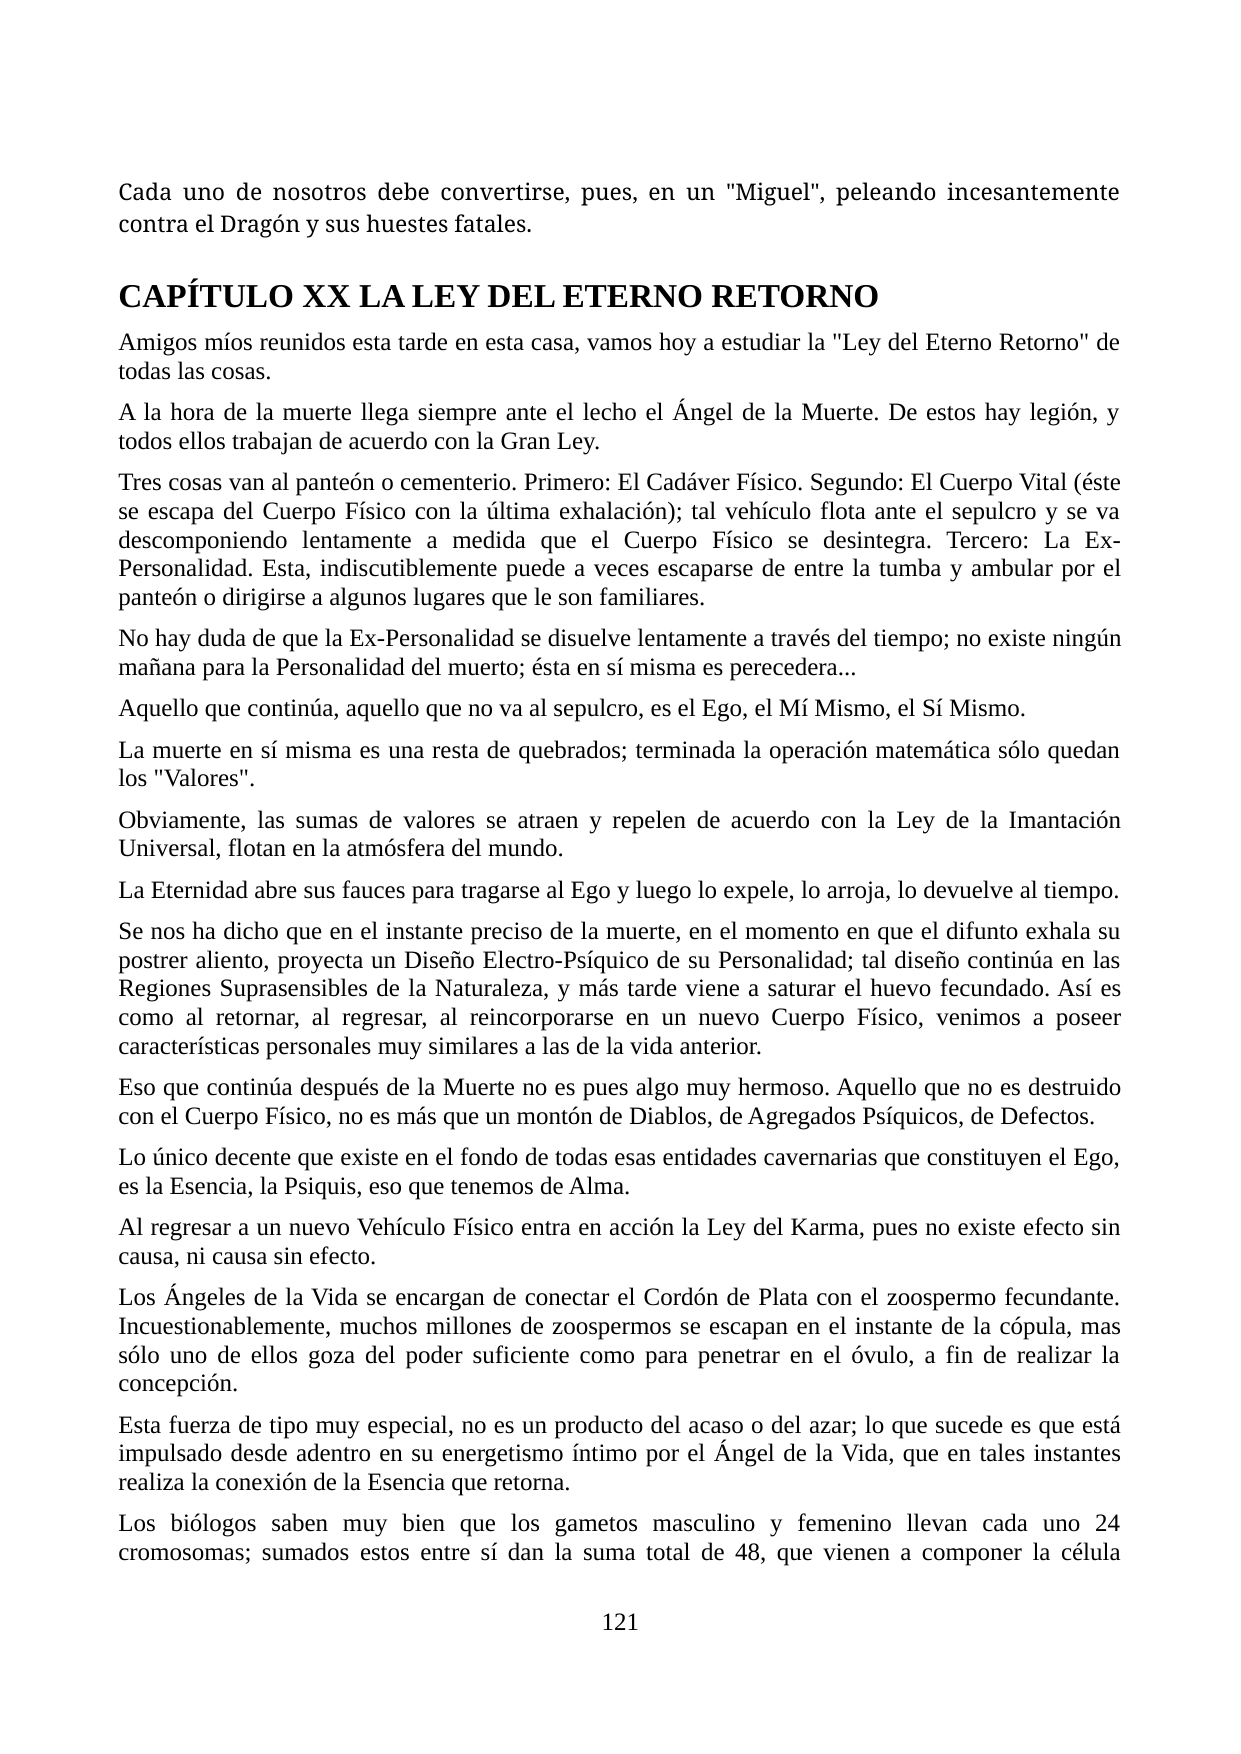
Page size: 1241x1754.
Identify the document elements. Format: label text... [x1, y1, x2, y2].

text Eso que continúa después de la Muerte no es pues algo muy hermoso. Aquello que no es destruido con el Cuerpo Físico, no es más que un montón de Diablos, de Agregados Psíquicos, de Defectos. [118, 1072, 1122, 1130]
text Tres cosas van al panteón o cementerio. Primero: El Cadáver Físico. Segundo: El Cuerpo Vital (éste se escapa del Cuerpo Físico con la última exhalación); tal vehículo flota ante el sepulcro y se va descomponiendo lentamente a medida que el Cuerpo Físico se desintegra. Tercero: La Ex-Personalidad. Esta, indiscutiblemente puede a veces escaparse de entre la tumba y ambular por el panteón o dirigirse a algunos lugares que le son familiares. [118, 467, 1122, 611]
text Obviamente, las sumas de valores se atraen y repelen de acuerdo con la Ley de la Imantación Universal, flotan en la atmósfera del mundo. [118, 805, 1122, 862]
text Los Ángeles de la Vida se encargan de conectar el Cordón de Plata con el zoospermo fecundante. Incuestionablemente, muchos millones de zoospermos se escapan en el instante de la cópula, mas sólo uno de ellos goza del poder suficiente como para penetrar en el óvulo, a fin de realizar la concepción. [118, 1282, 1122, 1397]
text La Eternidad abre sus fauces para tragarse al Ego y luego lo expele, lo arroja, lo devuelve al tiempo. [118, 875, 1122, 903]
text Se nos ha dicho que en el instante preciso de la muerte, en el momento en que el difunto exhala su postrer aliento, proyecta un Diseño Electro-Psíquico de su Personalidad; tal diseño continúa en las Regiones Suprasensibles de la Naturaleza, y más tarde viene a saturar el huevo fecundado. Así es como al retornar, al regresar, al reincorporarse en un nuevo Cuerpo Físico, venimos a poseer características personales muy similares a las de la vida anterior. [118, 916, 1122, 1060]
text Los biólogos saben muy bien que los gametos masculino y femenino llevan cada uno 24 cromosomas; sumados estos entre sí dan la suma total de 48, que vienen a componer la célula [118, 1508, 1122, 1566]
text Cada uno de nosotros debe convertirse, pues, en un "Miguel", peleando incesantemente contra el Dragón y sus huestes fatales. [118, 176, 1122, 239]
text Al regresar a un nuevo Vehículo Físico entra en acción la Ley del Karma, pues no existe efecto sin causa, ni causa sin efecto. [118, 1212, 1122, 1270]
text Esta fuerza de tipo muy especial, no es un producto del acaso o del azar; lo que sucede es que está impulsado desde adentro en su energetismo íntimo por el Ángel de la Vida, que en tales instantes realiza la conexión de la Esencia que retorna. [118, 1410, 1122, 1496]
text Lo único decente que existe en el fondo de todas esas entidades cavernarias que constituyen el Ego, es la Esencia, la Psiquis, eso que tenemos de Alma. [118, 1142, 1122, 1200]
text Aquello que continúa, aquello que no va al sepulcro, es el Ego, el Mí Mismo, el Sí Mismo. [118, 693, 1122, 722]
text La muerte en sí misma es una resta de quebrados; terminada la operación matemática sólo quedan los "Valores". [118, 735, 1122, 792]
subtitle CAPÍTULO XX LA LEY DEL ETERNO RETORNO [118, 276, 1122, 315]
text Amigos míos reunidos esta tarde en esta casa, vamos hoy a estudiar la "Ley del Eterno Retorno" de todas las cosas. [118, 327, 1122, 385]
text A la hora de la muerte llega siempre ante el lecho el Ángel de la Muerte. De estos hay legión, y todos ellos trabajan de acuerdo con la Gran Ley. [118, 397, 1122, 455]
text No hay duda de que la Ex-Personalidad se disuelve lentamente a través del tiempo; no existe ningún mañana para la Personalidad del muerto; ésta en sí misma es perecedera... [118, 623, 1122, 681]
